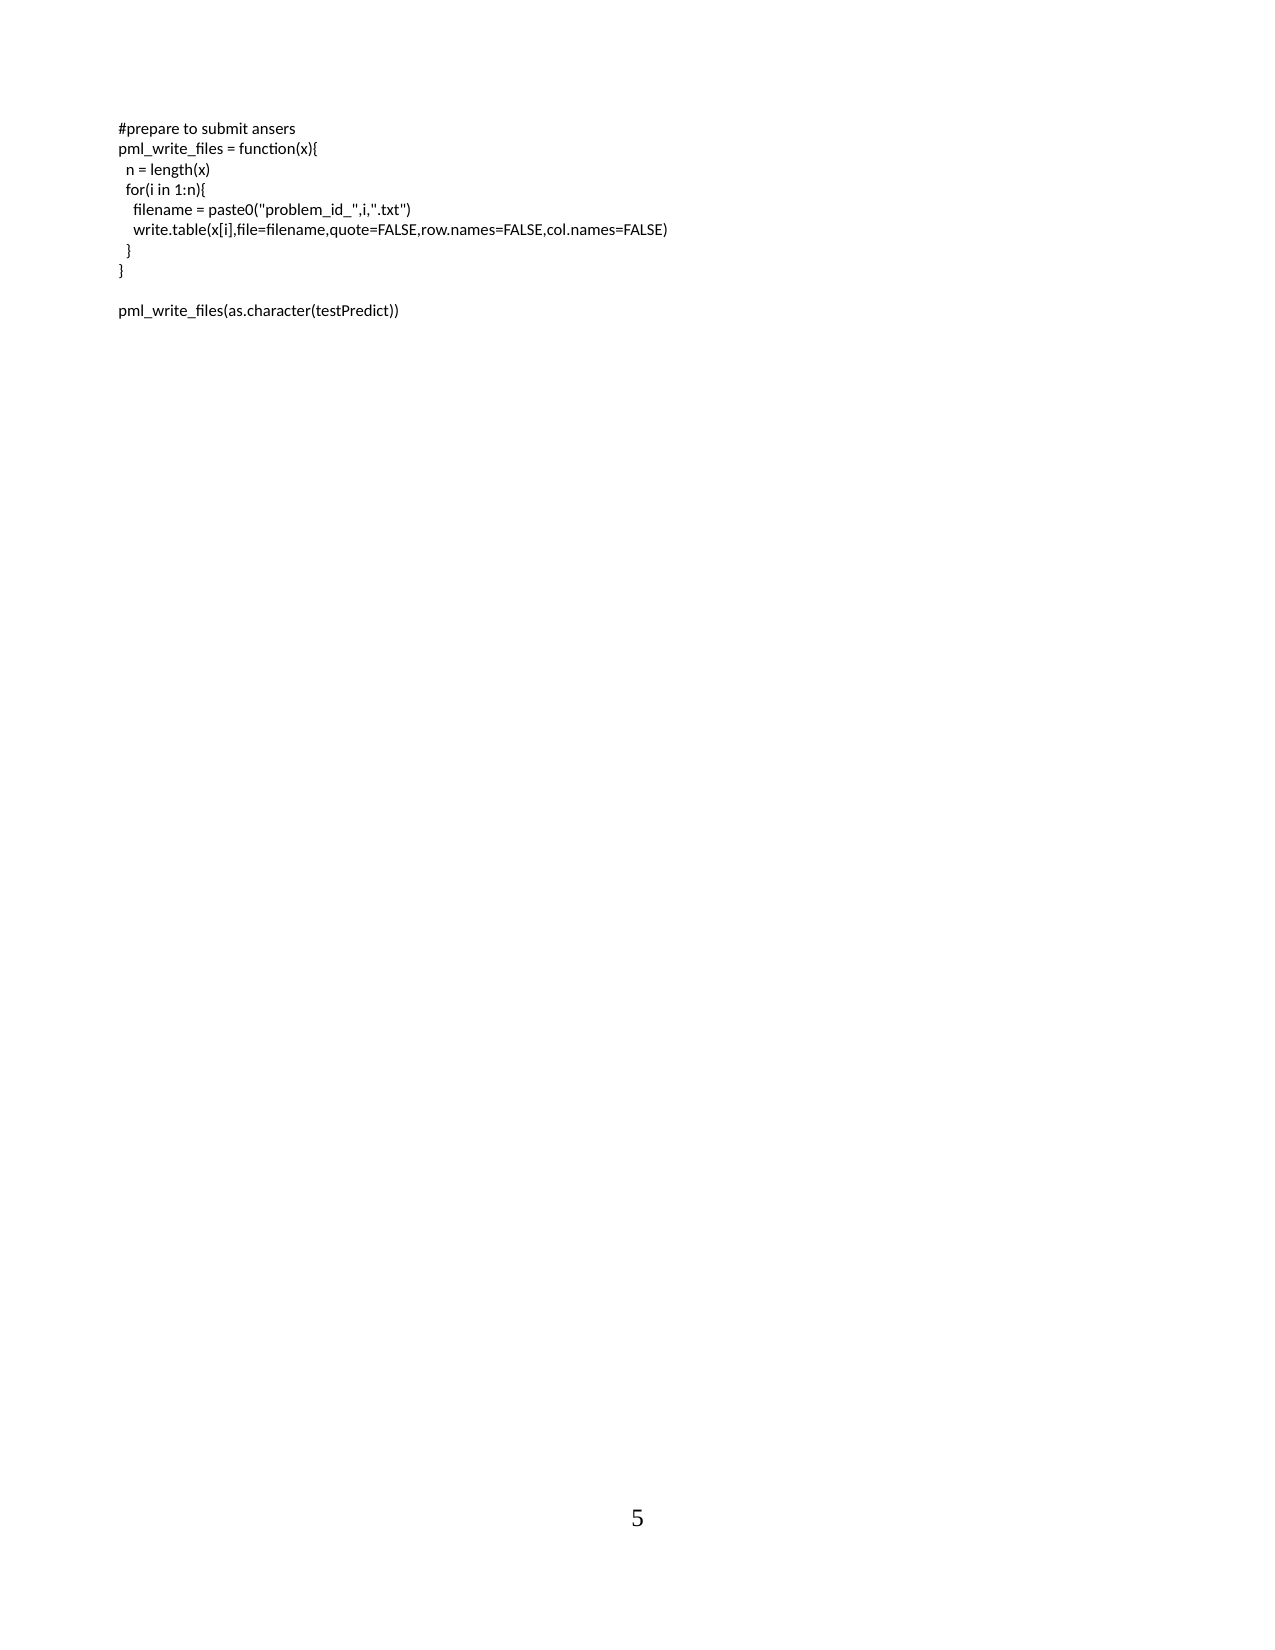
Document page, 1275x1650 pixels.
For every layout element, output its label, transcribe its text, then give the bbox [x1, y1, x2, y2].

text filename = paste0("problem_id_",i,".txt") [118, 199, 1157, 220]
text n = length(x) [118, 159, 1157, 179]
text #prepare to submit ansers [118, 118, 1157, 138]
text pml_write_files(as.character(testPredict)) [118, 300, 1157, 320]
text for(i in 1:n){ [118, 179, 1157, 199]
text write.table(x[i],file=filename,quote=FALSE,row.names=FALSE,col.names=FALSE) [118, 220, 1157, 240]
text pml_write_files = function(x){ [118, 138, 1157, 159]
text } [118, 260, 1157, 281]
text } [118, 240, 1157, 260]
